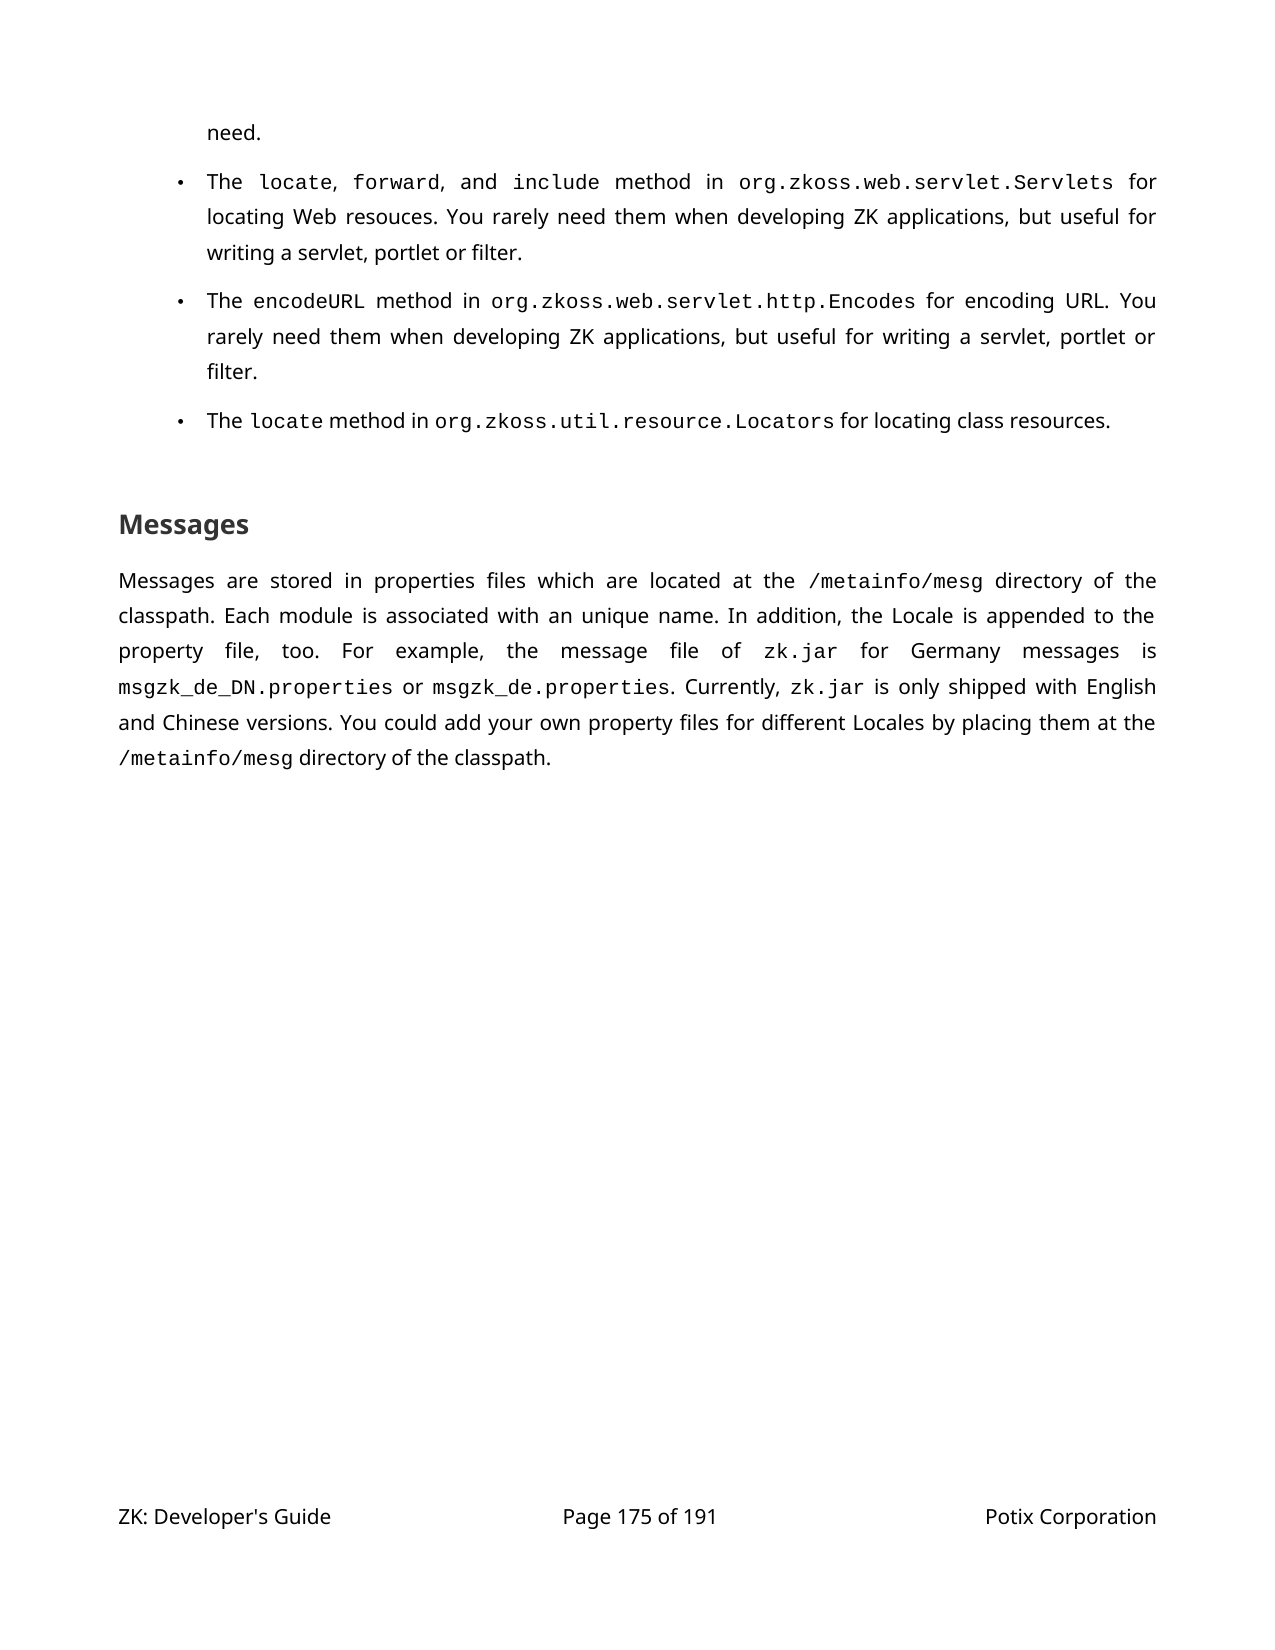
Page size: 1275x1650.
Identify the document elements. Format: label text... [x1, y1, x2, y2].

list The locate method in org.zkoss.util.resource.Locators for locating class resources. [177, 406, 1157, 435]
list The encodeURL method in org.zkoss.web.servlet.http.Encodes for encoding URL. You rarely need them when developing ZK applications, but useful for writing a servlet, portlet or filter. [177, 287, 1157, 386]
list need. [177, 118, 1157, 146]
list The locate, forward, and include method in org.zkoss.web.servlet.Servlets for locating Web resouces. You rarely need them when developing ZK applications, but useful for writing a servlet, portlet or filter. [177, 167, 1157, 266]
text Messages are stored in properties files which are located at the /metainfo/mesg directory of the classpath. Each module is associated with an unique name. In addition, the Locale is appended to the property file, too. For example, the message file of zk.jar for Germany messages is msgzk_de_DN.properties or msgzk_de.properties. Currently, zk.jar is only shipped with English and Chinese versions. You could add your own property files for different Locales by placing them at the /metainfo/mesg directory of the classpath. [118, 566, 1157, 771]
subtitle Messages [118, 506, 1157, 542]
